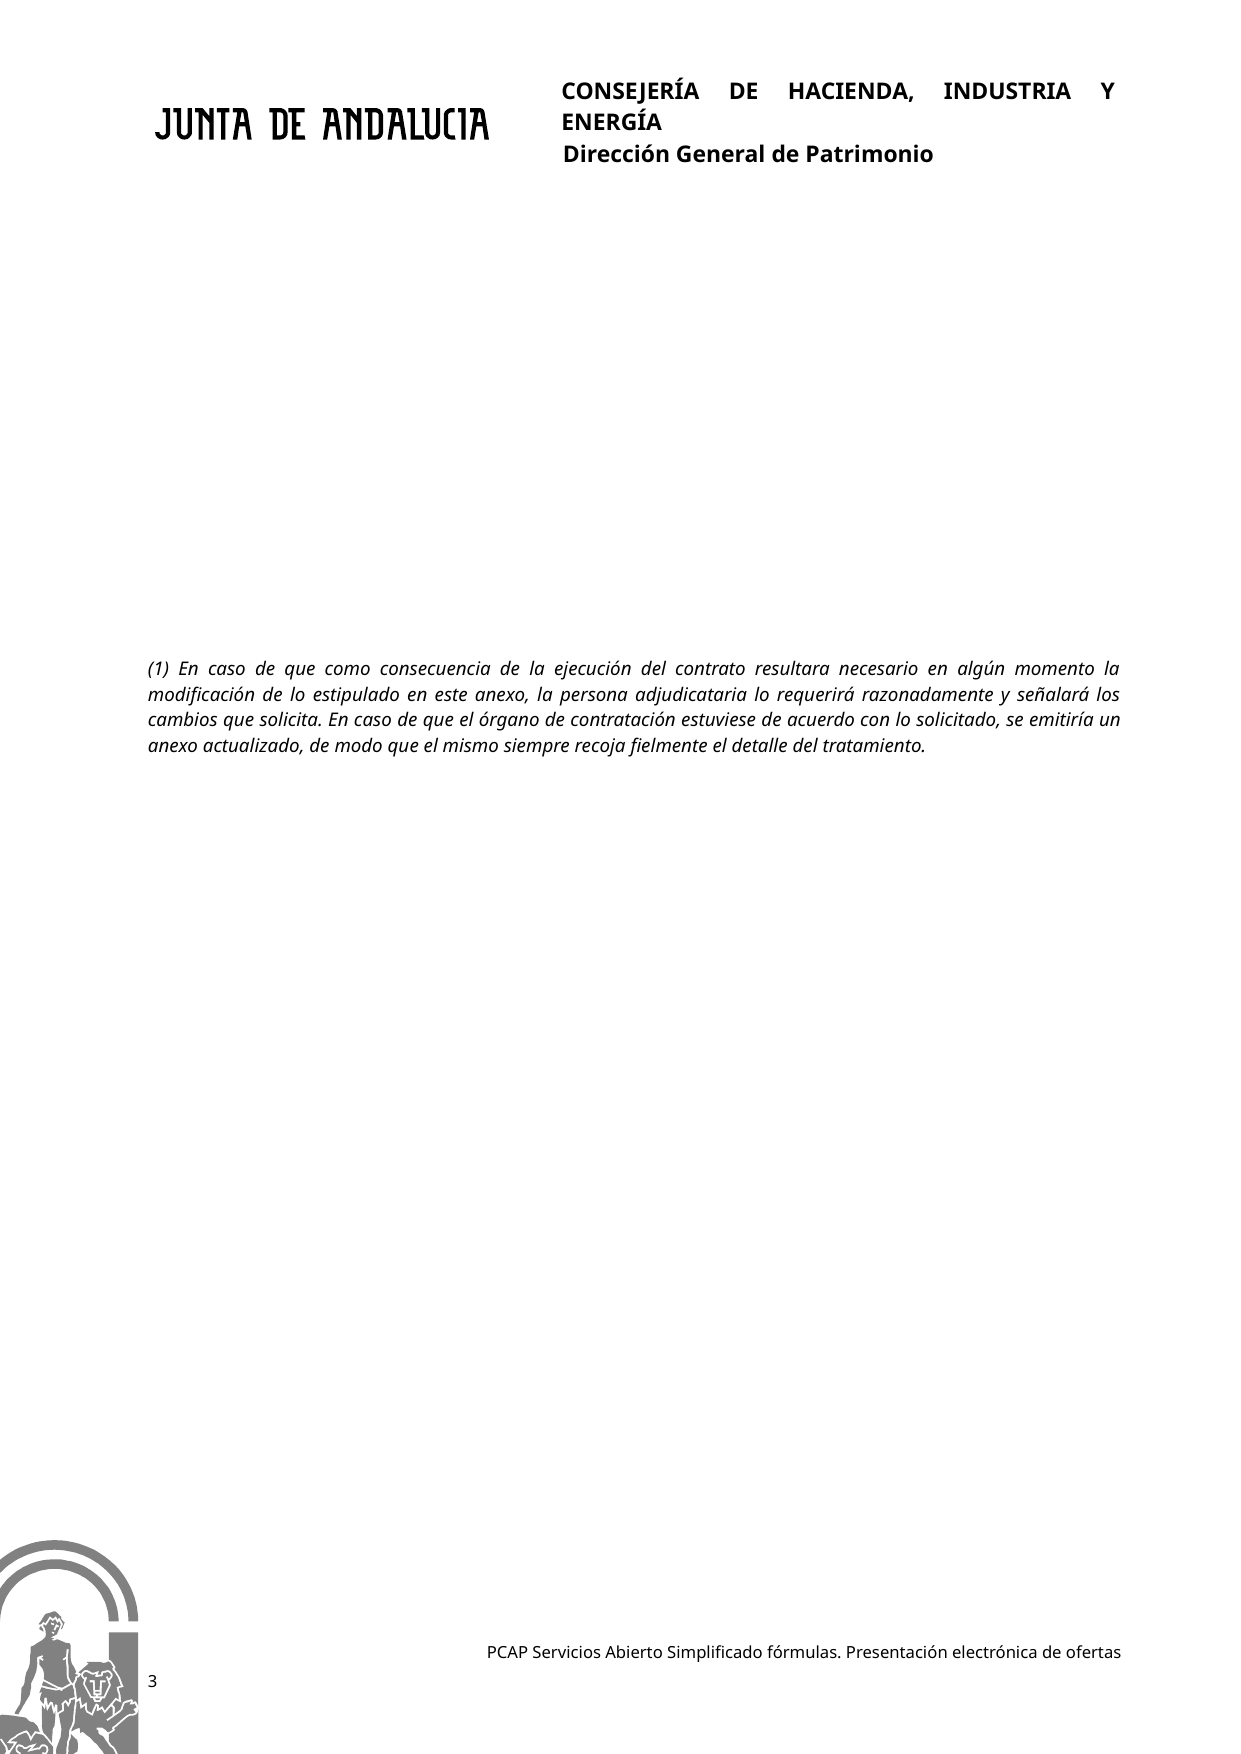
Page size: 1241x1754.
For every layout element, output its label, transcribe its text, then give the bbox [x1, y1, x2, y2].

text (1) En caso de que como consecuencia de la ejecución del contrato resultara necesario en algún momento la modificación de lo estipulado en este anexo, la persona adjudicataria lo requerirá razonadamente y señalará los cambios que solicita. En caso de que el órgano de contratación estuviese de acuerdo con lo solicitado, se emitiría un anexo actualizado, de modo que el mismo siempre recoja fielmente el detalle del tratamiento. [148, 655, 1122, 757]
